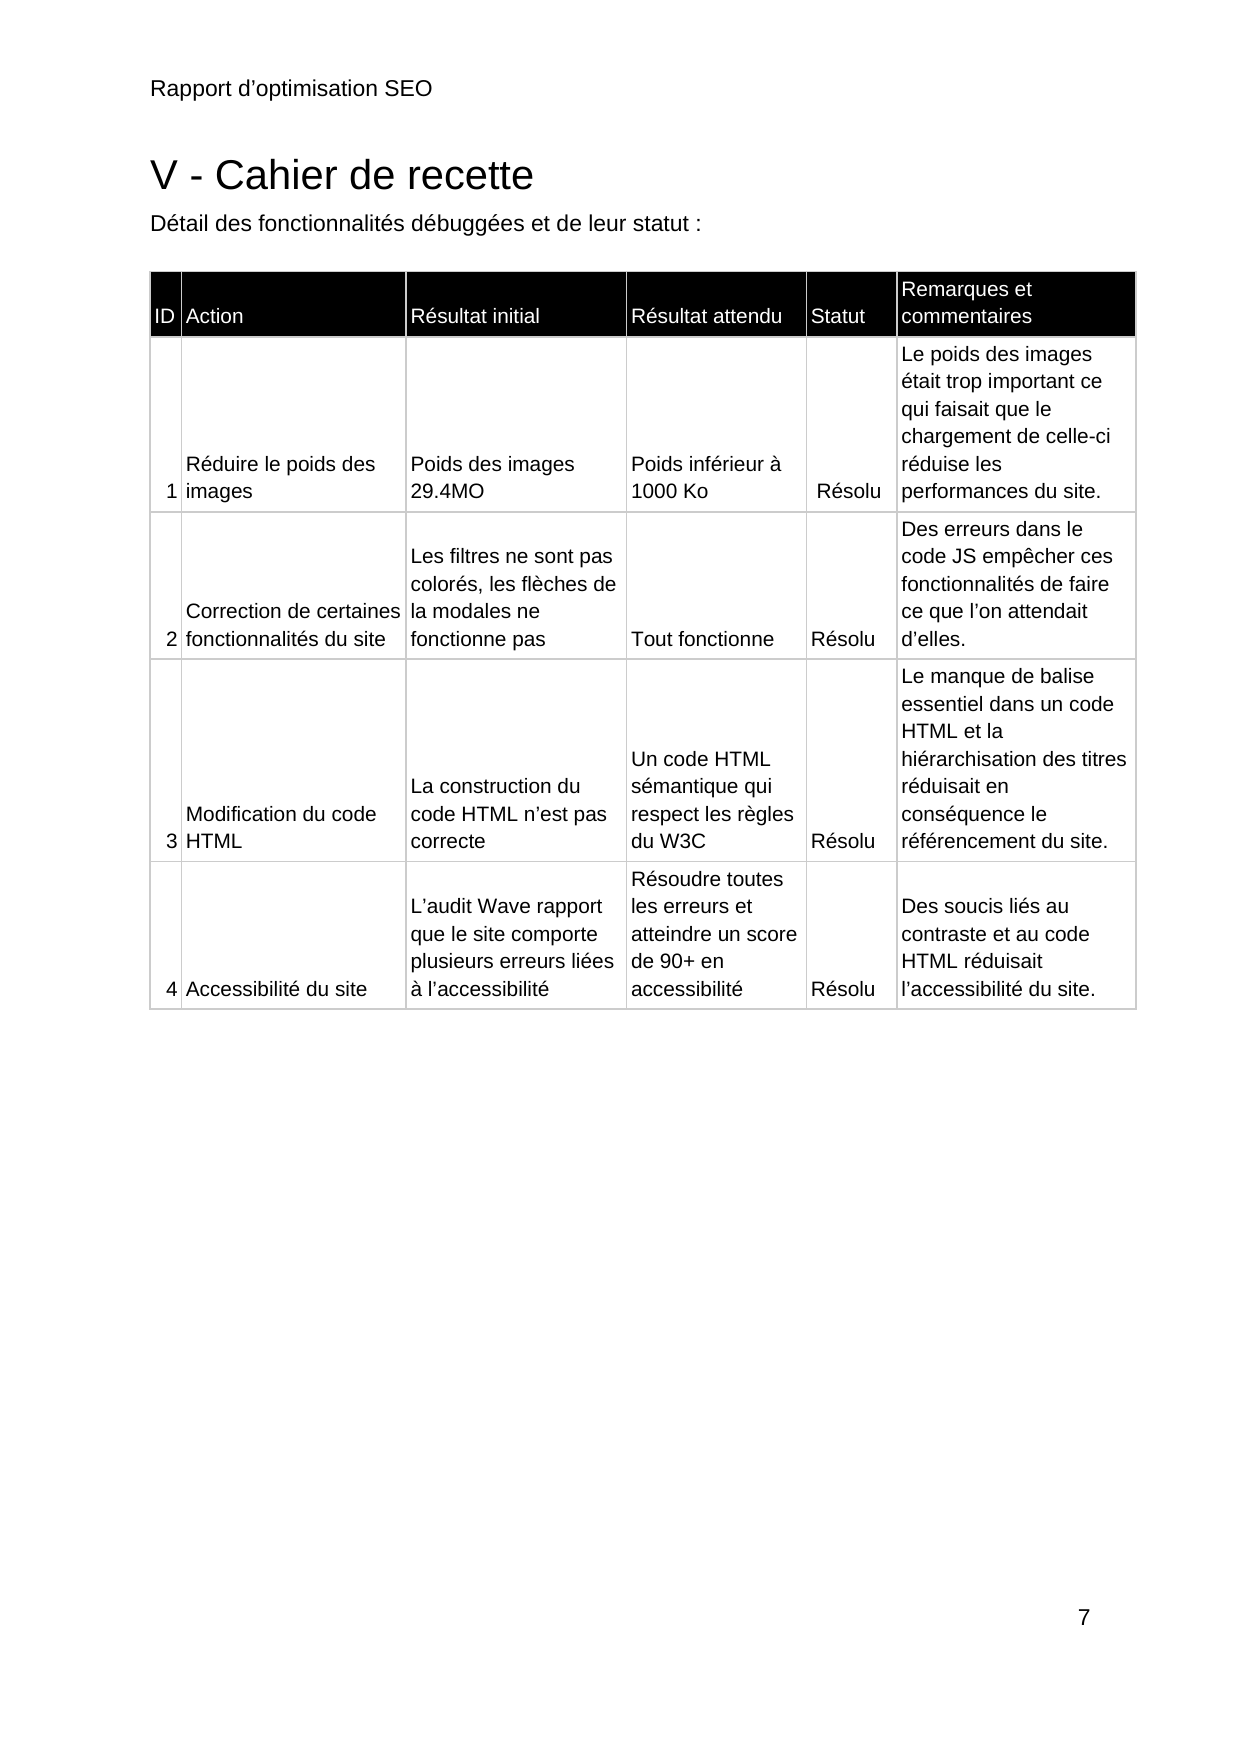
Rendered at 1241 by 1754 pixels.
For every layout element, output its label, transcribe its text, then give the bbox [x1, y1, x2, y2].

table_cell Réduire le poids des images [182, 338, 405, 511]
table_cell Correction de certaines fonctionnalités du site [182, 513, 405, 658]
table_cell Poids des images 29.4MO [407, 338, 626, 511]
table_cell Résolu [807, 338, 896, 511]
table_cell Tout fonctionne [627, 513, 806, 658]
table_header ID [151, 272, 181, 336]
table_cell La construction du code HTML n’est pas correcte [407, 660, 626, 861]
table_cell 4 [151, 862, 181, 1008]
table_cell Des erreurs dans le code JS empêcher ces fonctionnalités de faire ce que l’on attendait d’elles. [898, 513, 1135, 658]
table_cell 3 [151, 660, 181, 861]
text Détail des fonctionnalités débuggées et de leur statut : [150, 210, 1090, 237]
table_cell Accessibilité du site [182, 862, 405, 1008]
table_cell Un code HTML sémantique qui respect les règles du W3C [627, 660, 806, 861]
table_header Action [182, 272, 405, 336]
table_cell Modification du code HTML [182, 660, 405, 861]
table_header Résultat attendu [627, 272, 806, 336]
table_cell 1 [151, 338, 181, 511]
table_cell Résolu [807, 862, 896, 1008]
table_header Statut [807, 272, 896, 336]
table_cell Résoudre toutes les erreurs et atteindre un score de 90+ en accessibilité [627, 862, 806, 1008]
table_cell L’audit Wave rapport que le site comporte plusieurs erreurs liées à l’accessibilité [407, 862, 626, 1008]
table_cell Des soucis liés au contraste et au code HTML réduisait l’accessibilité du site. [898, 862, 1135, 1008]
table_header Remarques et commentaires [898, 272, 1135, 336]
table_cell Le poids des images était trop important ce qui faisait que le chargement de celle-ci réduise les performances du site. [898, 338, 1135, 511]
subtitle V - Cahier de recette [150, 150, 1090, 198]
table_header Résultat initial [407, 272, 626, 336]
table_cell Les filtres ne sont pas colorés, les flèches de la modales ne fonctionne pas [407, 513, 626, 658]
table_cell 2 [151, 513, 181, 658]
table_cell Le manque de balise essentiel dans un code HTML et la hiérarchisation des titres réduisait en conséquence le référencement du site. [898, 660, 1135, 861]
table_cell Résolu [807, 660, 896, 861]
table_cell Poids inférieur à 1000 Ko [627, 338, 806, 511]
table_cell Résolu [807, 513, 896, 658]
